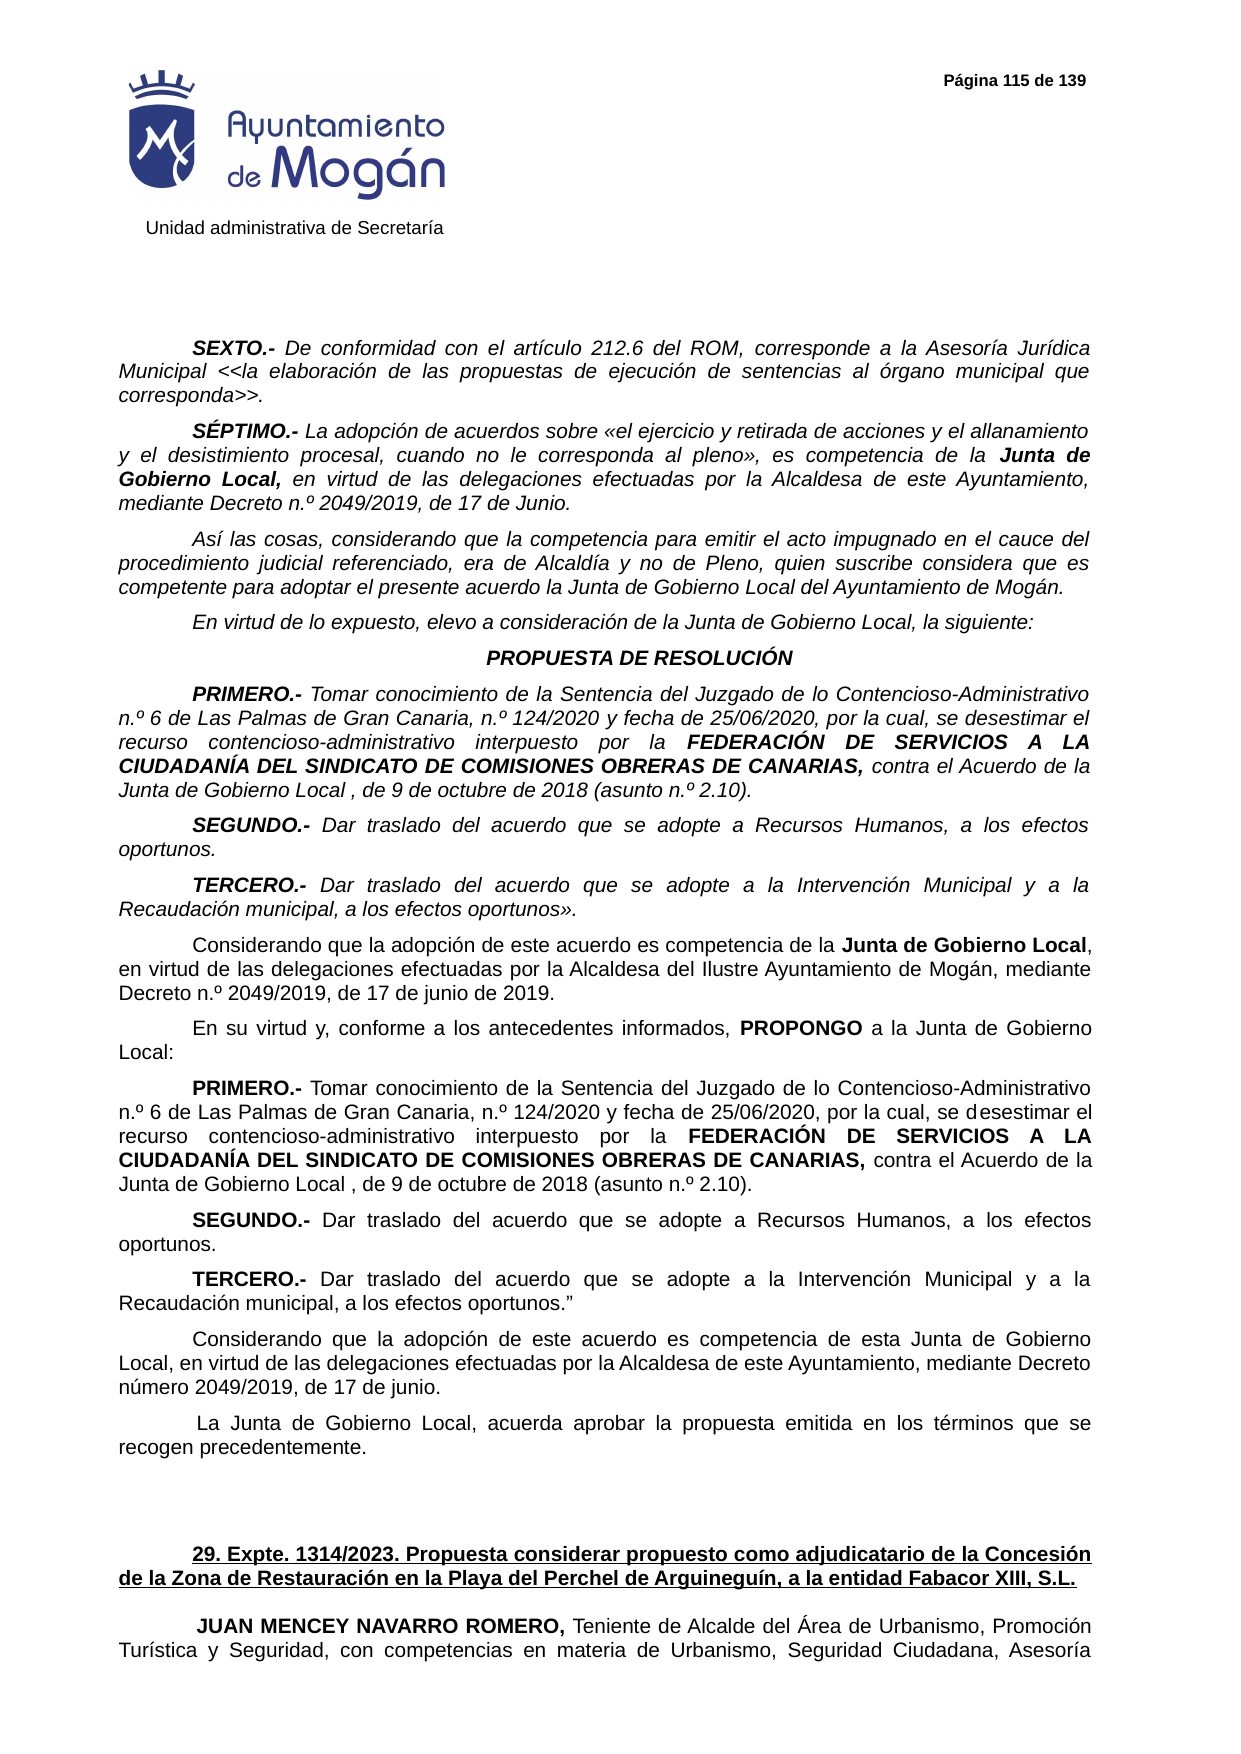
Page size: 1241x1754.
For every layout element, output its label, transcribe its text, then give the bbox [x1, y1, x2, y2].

text SEGUNDO.- Dar traslado del acuerdo que se adopte a Recursos Humanos, a los efectos oportunos. [118, 1207, 1092, 1255]
text TERCERO.- Dar traslado del acuerdo que se adopte a la Intervención Municipal y a la Recaudación municipal, a los efectos oportunos». [118, 873, 1092, 921]
text Considerando que la adopción de este acuerdo es competencia de la Junta de Gobierno Local, en virtud de las delegaciones efectuadas por la Alcaldesa del Ilustre Ayuntamiento de Mogán, mediante Decreto n.º 2049/2019, de 17 de junio de 2019. [118, 933, 1092, 1004]
text Así las cosas, considerando que la competencia para emitir el acto impugnado en el cauce del procedimiento judicial referenciado, era de Alcaldía y no de Pleno, quien suscribe considera que es competente para adoptar el presente acuerdo la Junta de Gobierno Local del Ayuntamiento de Mogán. [118, 527, 1092, 598]
text PRIMERO.- Tomar conocimiento de la Sentencia del Juzgado de lo Contencioso-Administrativo n.º 6 de Las Palmas de Gran Canaria, n.º 124/2020 y fecha de 25/06/2020, por la cual, se desestimar el recurso contencioso-administrativo interpuesto por la FEDERACIÓN DE SERVICIOS A LA CIUDADANÍA DEL SINDICATO DE COMISIONES OBRERAS DE CANARIAS, contra el Acuerdo de la Junta de Gobierno Local , de 9 de octubre de 2018 (asunto n.º 2.10). [118, 682, 1092, 801]
text SEXTO.- De conformidad con el artículo 212.6 del ROM, corresponde a la Asesoría Jurídica Municipal <<la elaboración de las propuestas de ejecución de sentencias al órgano municipal que corresponda>>. [118, 335, 1092, 407]
text En su virtud y, conforme a los antecedentes informados, PROPONGO a la Junta de Gobierno Local: [118, 1016, 1092, 1064]
text En virtud de lo expuesto, elevo a consideración de la Junta de Gobierno Local, la siguiente: [118, 610, 1092, 634]
text Considerando que la adopción de este acuerdo es competencia de esta Junta de Gobierno Local, en virtud de las delegaciones efectuadas por la Alcaldesa de este Ayuntamiento, mediante Decreto número 2049/2019, de 17 de junio. [118, 1327, 1092, 1399]
text SÉPTIMO.- La adopción de acuerdos sobre «el ejercicio y retirada de acciones y el allanamiento y el desistimiento procesal, cuando no le corresponda al pleno», es competencia de la Junta de Gobierno Local, en virtud de las delegaciones efectuadas por la Alcaldesa de este Ayuntamiento, mediante Decreto n.º 2049/2019, de 17 de Junio. [118, 419, 1092, 515]
text La Junta de Gobierno Local, acuerda aprobar la propuesta emitida en los términos que se recogen precedentemente. [118, 1411, 1092, 1458]
text TERCERO.- Dar traslado del acuerdo que se adopte a la Intervención Municipal y a la Recaudación municipal, a los efectos oportunos.” [118, 1267, 1092, 1315]
picture [128, 70, 445, 206]
text SEGUNDO.- Dar traslado del acuerdo que se adopte a Recursos Humanos, a los efectos oportunos. [118, 813, 1092, 861]
text 29. Expte. 1314/2023. Propuesta considerar propuesto como adjudicatario de la Concesión de la Zona de Restauración en la Playa del Perchel de Arguineguín, a la entidad Fabacor XIII, S.L. [118, 1542, 1092, 1589]
text PRIMERO.- Tomar conocimiento de la Sentencia del Juzgado de lo Contencioso-Administrativo n.º 6 de Las Palmas de Gran Canaria, n.º 124/2020 y fecha de 25/06/2020, por la cual, se desestimar el recurso contencioso-administrativo interpuesto por la FEDERACIÓN DE SERVICIOS A LA CIUDADANÍA DEL SINDICATO DE COMISIONES OBRERAS DE CANARIAS, contra el Acuerdo de la Junta de Gobierno Local , de 9 de octubre de 2018 (asunto n.º 2.10). [118, 1076, 1092, 1196]
text PROPUESTA DE RESOLUCIÓN [118, 646, 1092, 670]
text JUAN MENCEY NAVARRO ROMERO, Teniente de Alcalde del Área de Urbanismo, Promoción Turística y Seguridad, con competencias en materia de Urbanismo, Seguridad Ciudadana, Asesoría [118, 1613, 1092, 1661]
